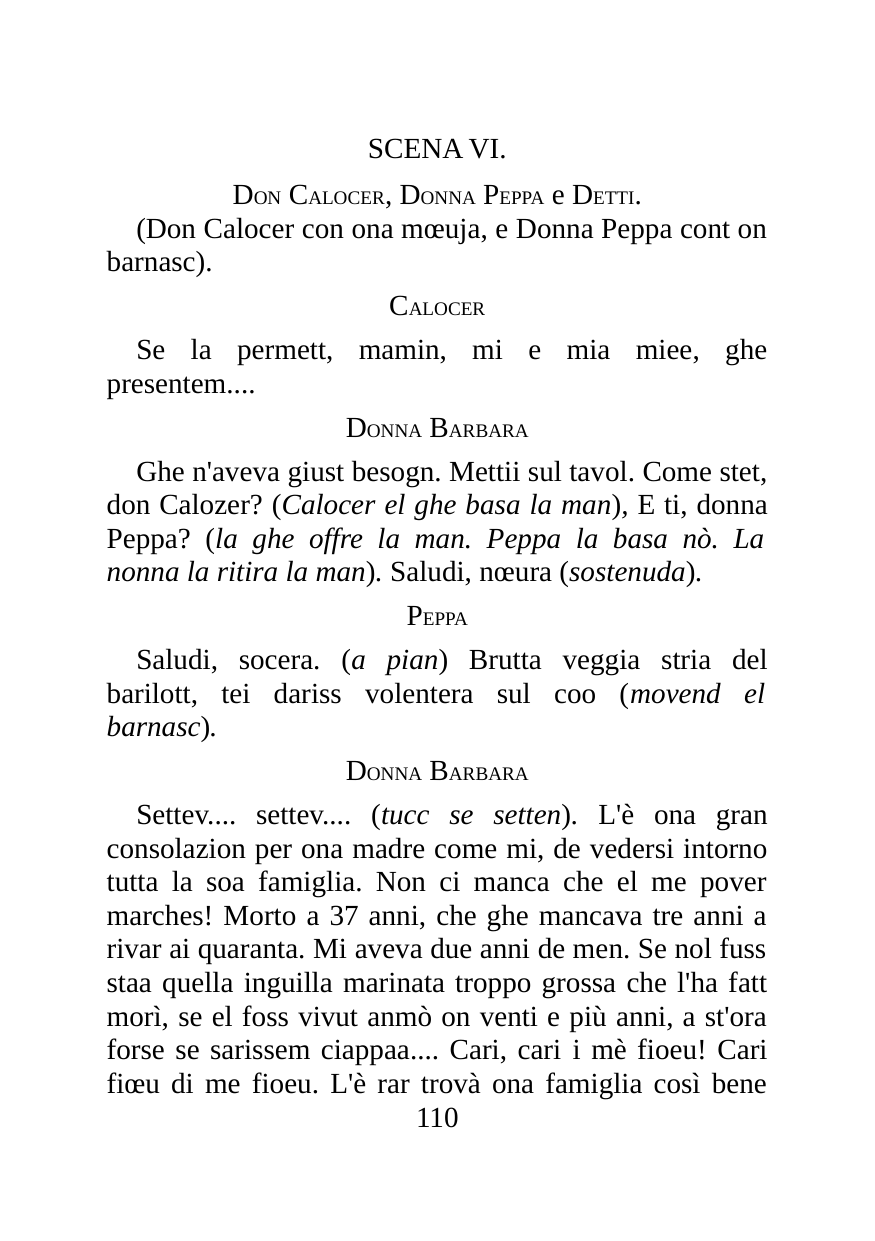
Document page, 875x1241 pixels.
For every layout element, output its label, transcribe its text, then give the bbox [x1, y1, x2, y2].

text Calocer [106, 288, 768, 322]
text Se la permett, mamin, mi e mia miee, ghe presentem.... [106, 332, 768, 399]
text Donna Barbara [106, 753, 768, 787]
text Don Calocer, Donna Peppa e Detti. [106, 177, 768, 211]
text Saludi, socera. (a pian) Brutta veggia stria del barilott, tei dariss volentera sul coo (movend el barnasc). [106, 642, 768, 743]
subtitle SCENA VI. [106, 131, 768, 165]
text Peppa [106, 598, 768, 632]
text Ghe n'aveva giust besogn. Mettii sul tavol. Come stet, don Calozer? (Calocer el ghe basa la man), E ti, donna Peppa? (la ghe offre la man. Peppa la basa nò. La nonna la ritira la man). Saludi, nœura (sostenuda). [106, 454, 768, 588]
text Donna Barbara [106, 410, 768, 443]
text (Don Calocer con ona mœuja, e Donna Peppa cont on barnasc). [106, 211, 768, 278]
text Settev.... settev.... (tucc se setten). L'è ona gran consolazion per ona madre come mi, de vedersi intorno tutta la soa famiglia. Non ci manca che el me pover marches! Morto a 37 anni, che ghe mancava tre anni a rivar ai quaranta. Mi aveva due anni de men. Se nol fuss staa quella inguilla marinata troppo grossa che l'ha fatt morì, se el foss vivut anmò on venti e più anni, a st'ora forse se sarissem ciappaa.... Cari, cari i mè fioeu! Cari fiœu di me fioeu. L'è rar trovà ona famiglia così bene [106, 797, 768, 1099]
